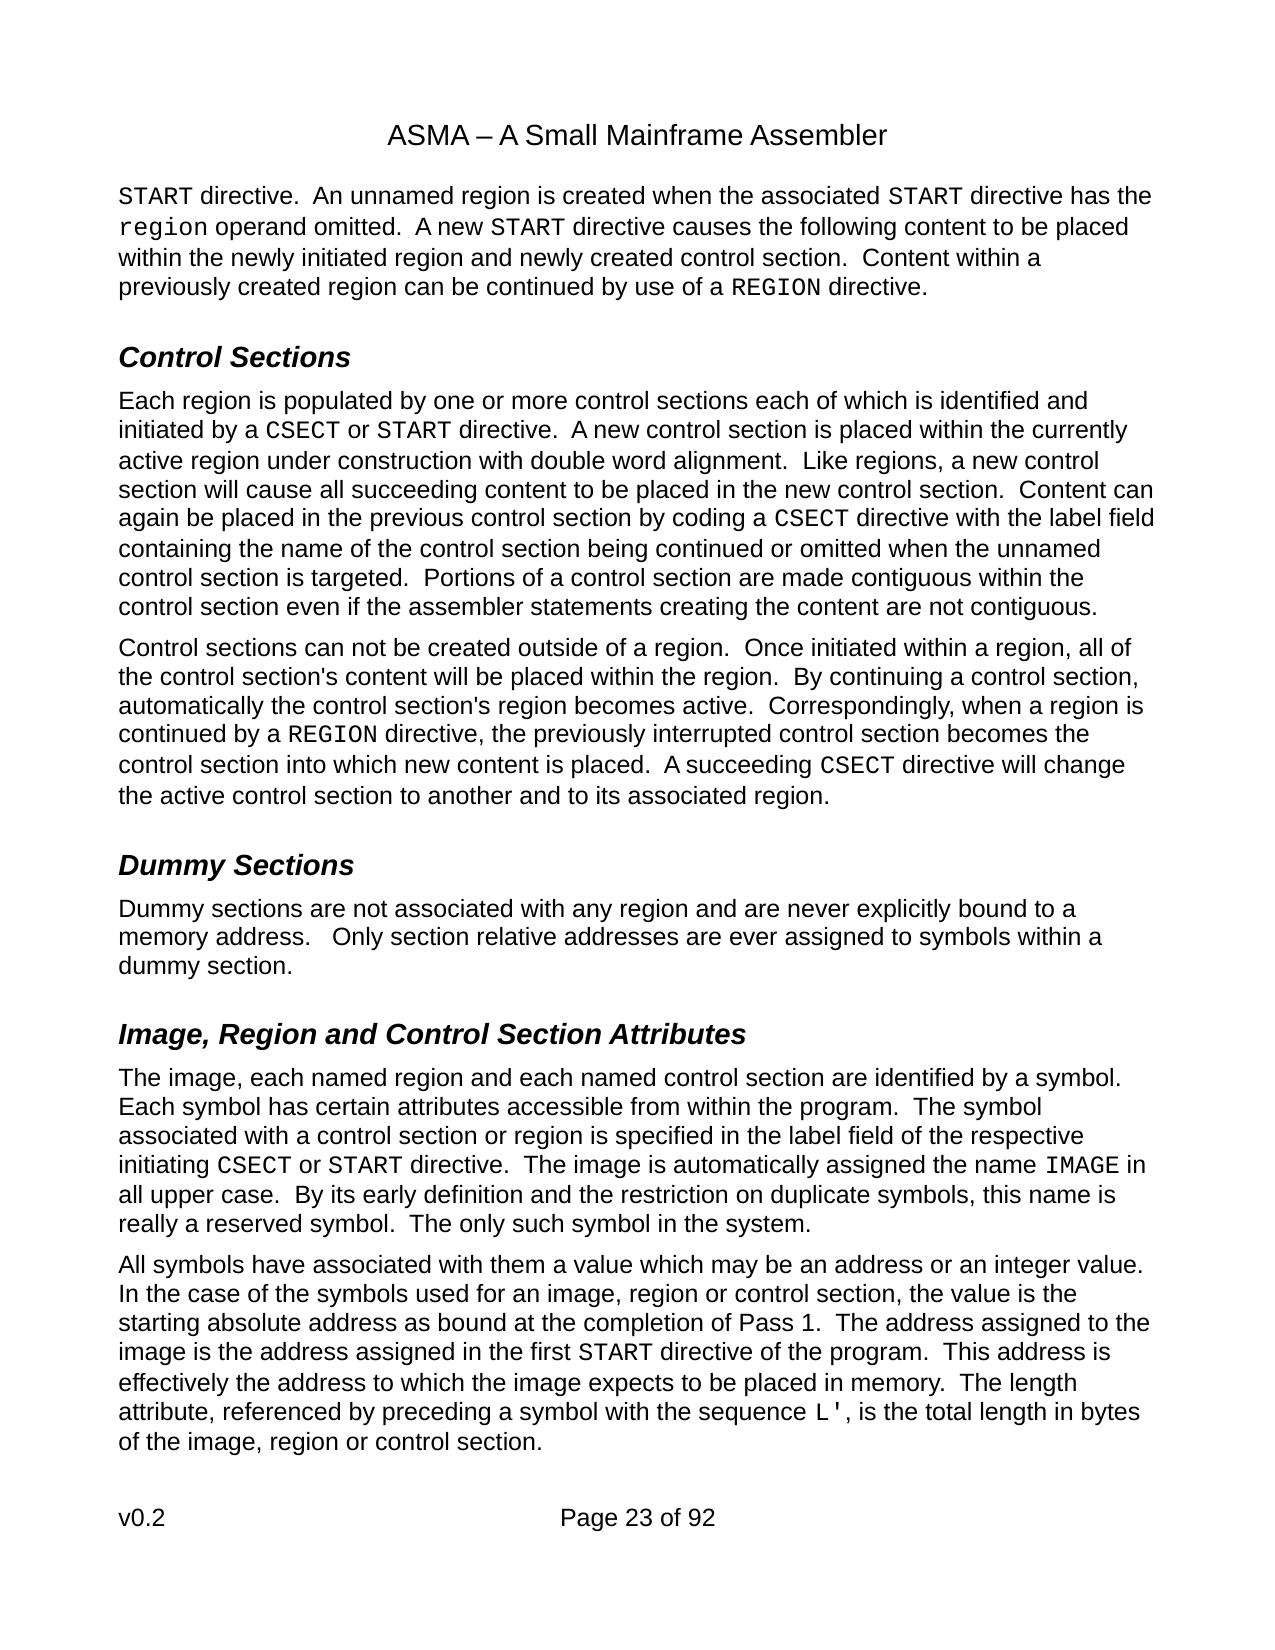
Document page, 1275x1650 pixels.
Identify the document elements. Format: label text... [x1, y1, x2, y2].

text The image, each named region and each named control section are identified by a symbol. Each symbol has certain attributes accessible from within the program. The symbol associated with a control section or region is specified in the label field of the respective initiating CSECT or START directive. The image is automatically assigned the name IMAGE in all upper case. By its early definition and the restriction on duplicate symbols, this name is really a reserved symbol. The only such symbol in the system. [118, 1063, 1157, 1238]
subtitle Image, Region and Control Section Attributes [118, 1017, 1157, 1051]
subtitle Dummy Sections [118, 847, 1157, 881]
text Dummy sections are not associated with any region and are never explicitly bound to a memory address. Only section relative addresses are ever assigned to symbols within a dummy section. [118, 893, 1157, 980]
text Each region is populated by one or more control sections each of which is identified and initiated by a CSECT or START directive. A new control section is placed within the currently active region under construction with double word alignment. Like regions, a new control section will cause all succeeding content to be placed in the new control section. Content can again be placed in the previous control section by coding a CSECT directive with the label field containing the name of the control section being continued or omitted when the unnamed control section is targeted. Portions of a control section are made contiguous within the control section even if the assembler statements creating the content are not contiguous. [118, 386, 1157, 621]
text All symbols have associated with them a value which may be an address or an integer value. In the case of the symbols used for an image, region or control section, the value is the starting absolute address as bound at the completion of Pass 1. The address assigned to the image is the address assigned in the first START directive of the program. This address is effectively the address to which the image expects to be placed in memory. The length attribute, referenced by preceding a symbol with the sequence L', is the total length in bytes of the image, region or control section. [118, 1251, 1157, 1456]
subtitle Control Sections [118, 340, 1157, 374]
text Control sections can not be created outside of a region. Once initiated within a region, all of the control section's content will be placed within the region. By continuing a control section, automatically the control section's region becomes active. Correspondingly, when a region is continued by a REGION directive, the previously interrupted control section becomes the control section into which new content is placed. A succeeding CSECT directive will change the active control section to another and to its associated region. [118, 633, 1157, 810]
text START directive. An unnamed region is created when the associated START directive has the region operand omitted. A new START directive causes the following content to be placed within the newly initiated region and newly created control section. Content within a previously created region can be continued by use of a REGION directive. [118, 181, 1157, 303]
